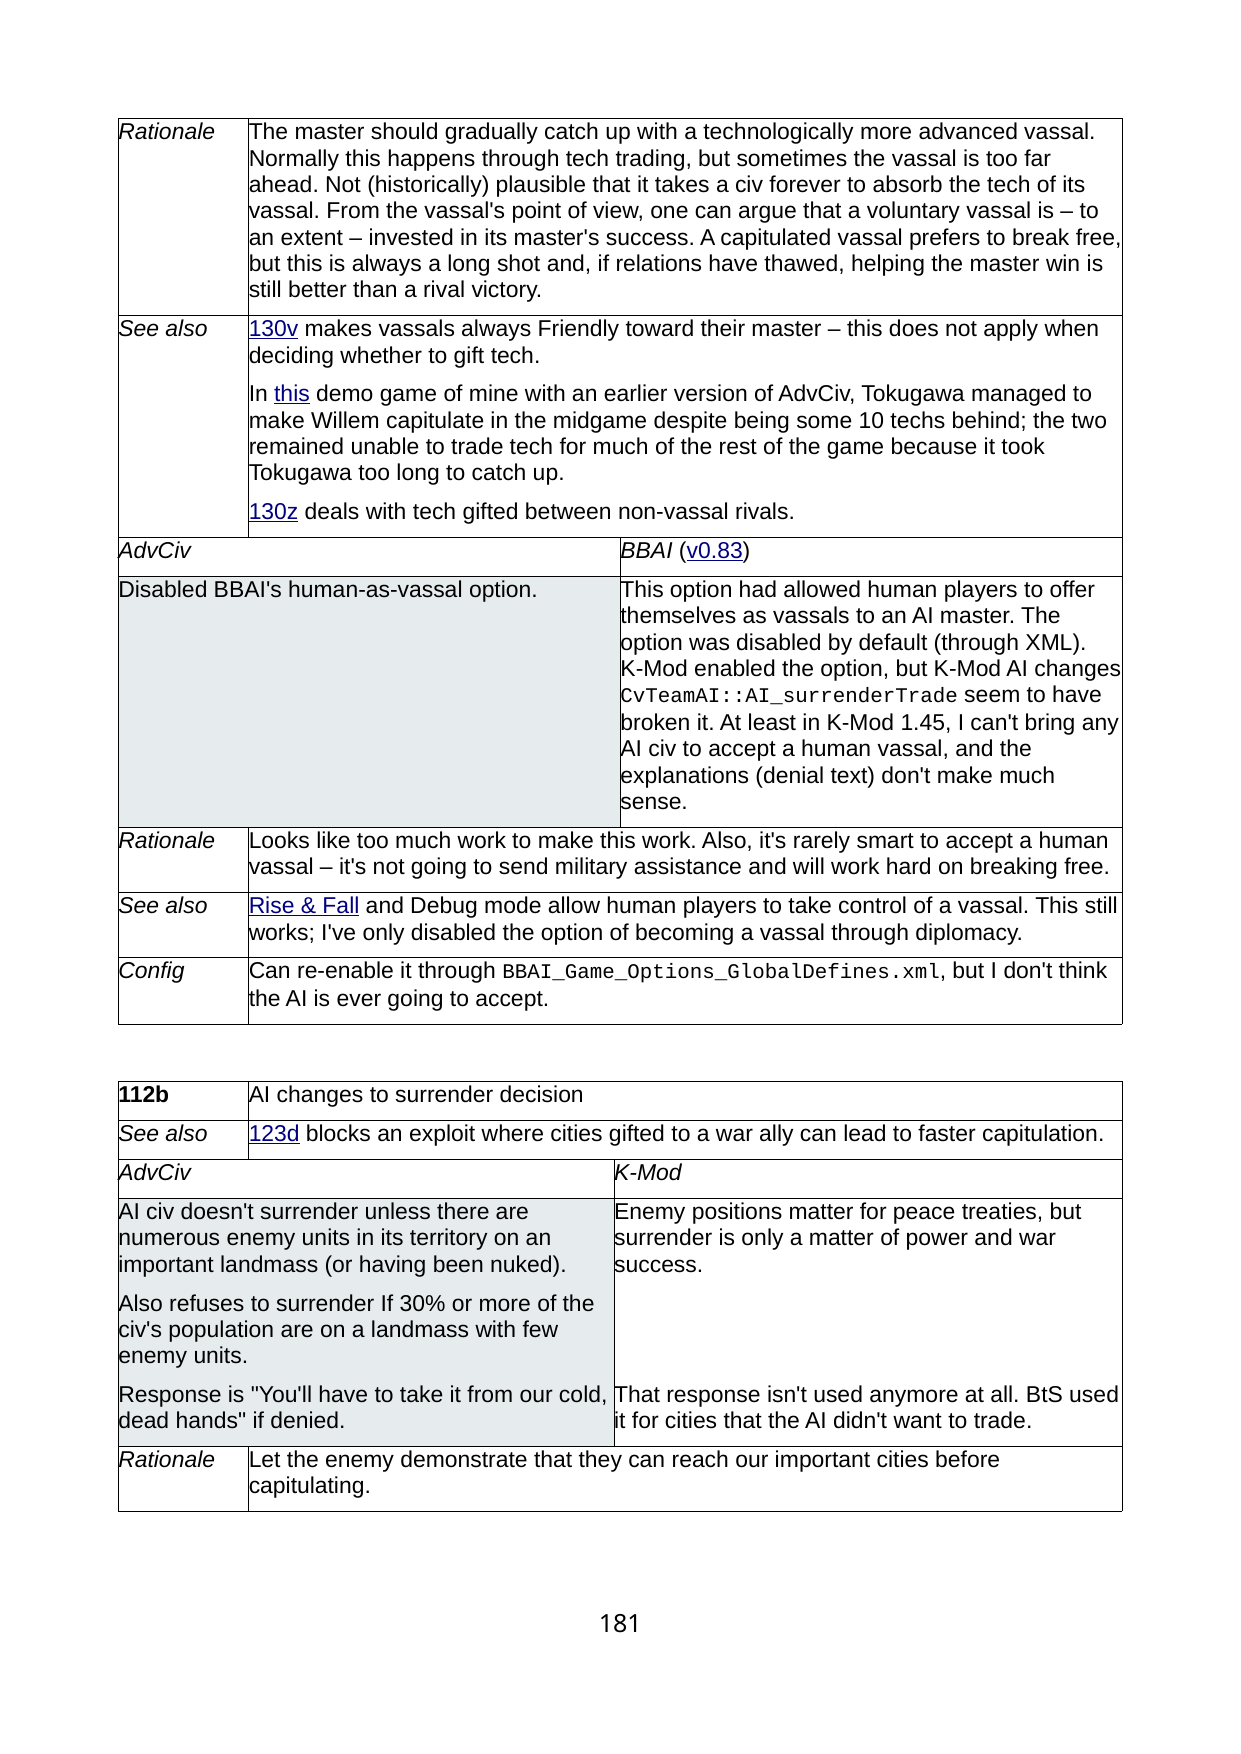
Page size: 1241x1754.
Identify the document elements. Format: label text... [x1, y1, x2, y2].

table_header 112b [119, 1082, 248, 1120]
table_cell Disabled BBAI's human-as-vassal option. [119, 577, 620, 827]
table_cell 123d blocks an exploit where cities gifted to a war ally can lead to faster capitulation. [249, 1121, 1122, 1159]
table_cell BBAI (v0.83) [621, 538, 1122, 576]
table_cell 130v makes vassals always Friendly toward their master – this does not apply when deciding whether to gift tech. In this demo game of mine with an earlier version of AdvCiv, Tokugawa managed to make Willem capitulate in the midgame despite being some 10 techs behind; the two remained unable to trade tech for much of the rest of the game because it took Tokugawa too long to catch up. 130z deals with tech gifted between non-vassal rivals. [249, 316, 1122, 537]
table_cell Rise & Fall and Debug mode allow human players to take control of a vassal. This still works; I've only disabled the option of becoming a vassal through diplomacy. [249, 893, 1122, 957]
table_cell See also [119, 893, 248, 957]
table_cell AdvCiv [119, 538, 620, 576]
table_cell Rationale [119, 828, 248, 892]
table_cell Rationale [119, 1447, 248, 1511]
table_cell The master should gradually catch up with a technologically more advanced vassal. Normally this happens through tech trading, but sometimes the vassal is too far ahead. Not (historically) plausible that it takes a civ forever to absorb the tech of its vassal. From the vassal's point of view, one can argue that a voluntary vassal is – to an extent – invested in its master's success. A capitulated vassal prefers to break free, but this is always a long shot and, if relations have thawed, helping the master win is still better than a rival victory. [249, 119, 1122, 315]
table_cell Let the enemy demonstrate that they can reach our important cities before capitulating. [249, 1447, 1122, 1511]
table_cell AdvCiv [119, 1160, 614, 1198]
table_cell Enemy positions matter for peace treaties, but surrender is only a matter of power and war success. That response isn't used anymore at all. BtS used it for cities that the AI didn't want to trade. [615, 1199, 1122, 1446]
table_cell AI civ doesn't surrender unless there are numerous enemy units in its territory on an important landmass (or having been nuked). Also refuses to surrender If 30% or more of the civ's population are on a landmass with few enemy units. Response is "You'll have to take it from our cold, dead hands" if denied. [119, 1199, 614, 1446]
table_cell K-Mod [615, 1160, 1122, 1198]
table_cell Rationale [119, 119, 248, 315]
table_cell Looks like too much work to make this work. Also, it's rarely smart to accept a human vassal – it's not going to send military assistance and will work hard on breaking free. [249, 828, 1122, 892]
table_cell This option had allowed human players to offer themselves as vassals to an AI master. The option was disabled by default (through XML). K‑Mod enabled the option, but K-Mod AI changes CvTeamAI::AI_surrenderTrade seem to have broken it. At least in K-Mod 1.45, I can't bring any AI civ to accept a human vassal, and the explanations (denial text) don't make much sense. [621, 577, 1122, 827]
table_cell Config [119, 958, 248, 1024]
table_cell See also [119, 1121, 248, 1159]
table_cell Can re-enable it through BBAI_Game_Options_GlobalDefines.xml, but I don't think the AI is ever going to accept. [249, 958, 1122, 1024]
table_header AI changes to surrender decision [249, 1082, 1122, 1120]
table_cell See also [119, 316, 248, 537]
